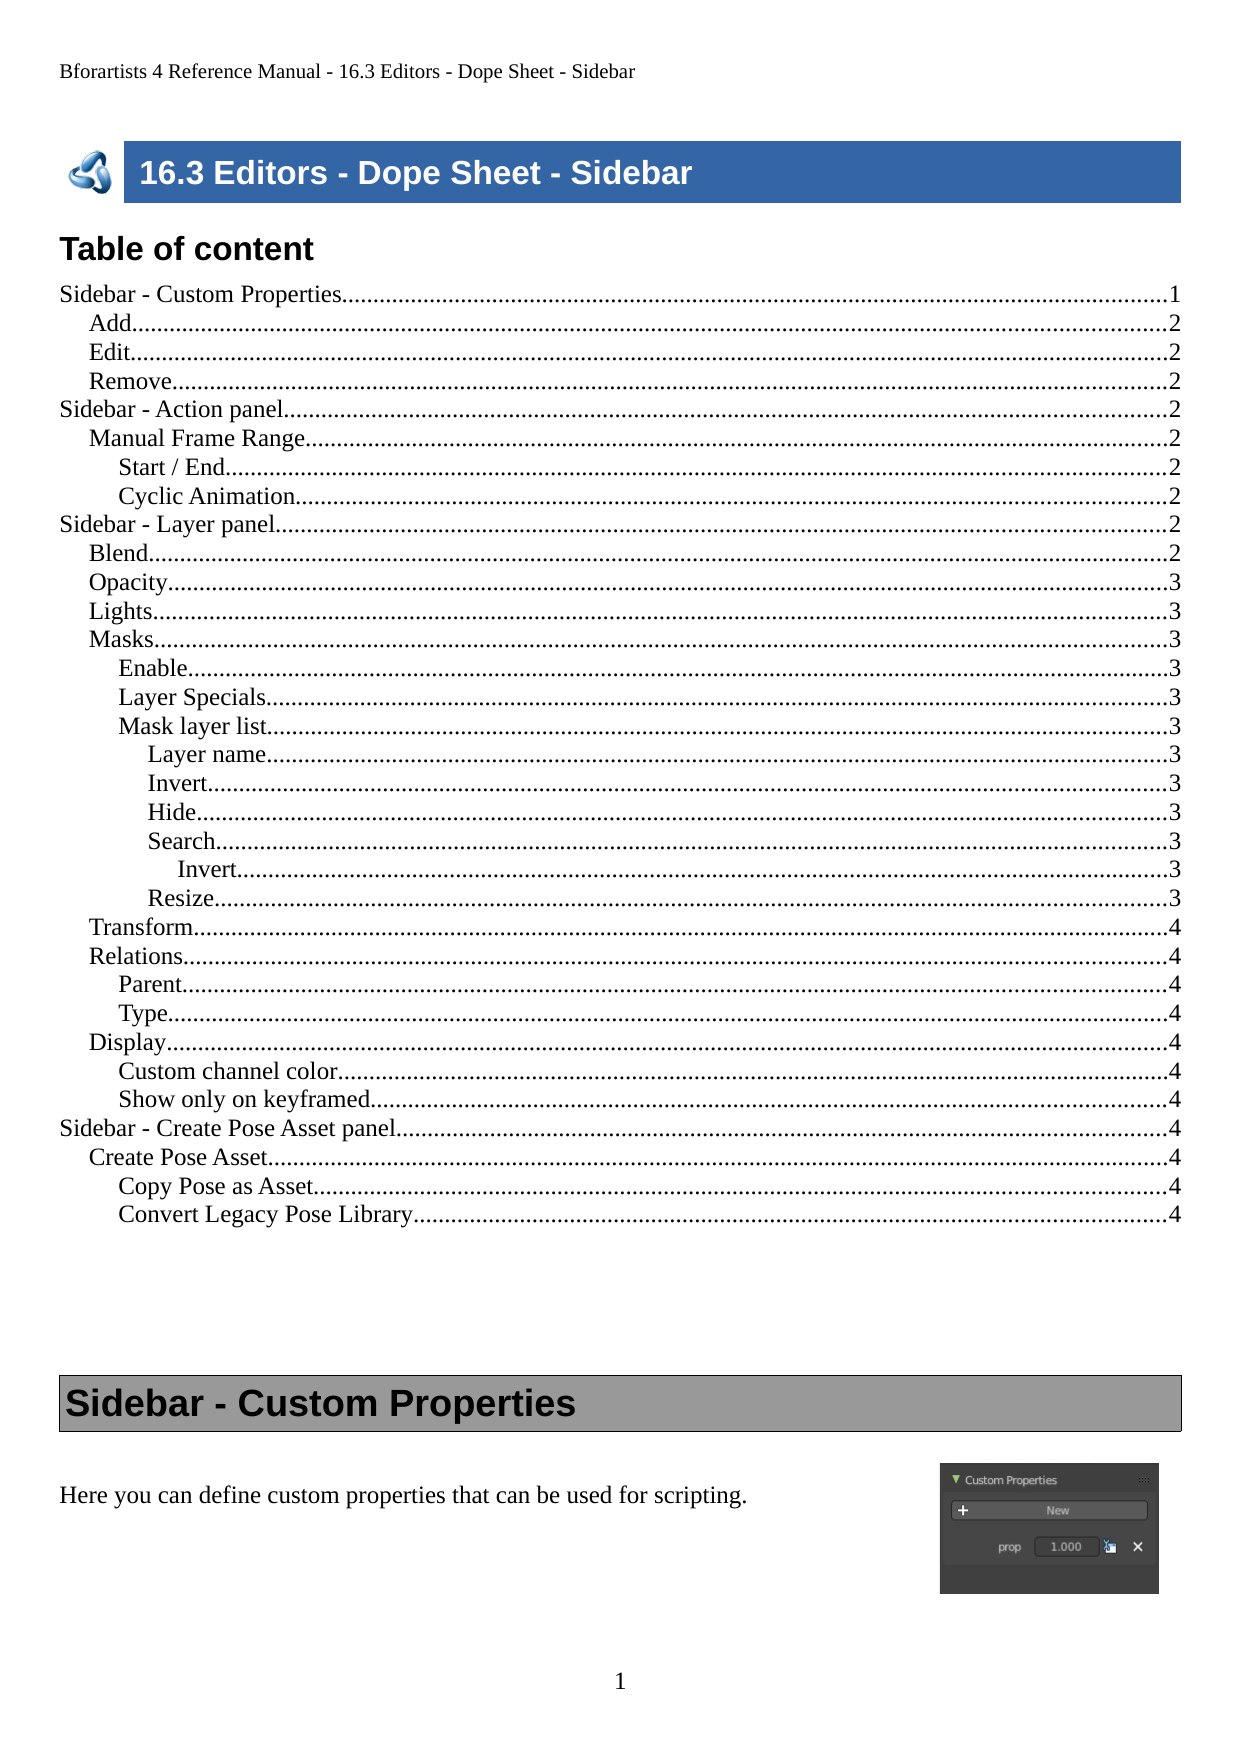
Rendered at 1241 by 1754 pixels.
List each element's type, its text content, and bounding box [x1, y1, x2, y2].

text Manual Frame Range 2 [88, 423, 1181, 452]
text Edit 2 [88, 337, 1181, 366]
text Masks 3 [88, 624, 1181, 653]
text Enable 3 [118, 653, 1181, 682]
table_header Sidebar - Custom Properties [60, 1376, 1181, 1431]
text Copy Pose as Asset 4 [118, 1171, 1181, 1199]
text Display 4 [88, 1027, 1181, 1056]
text Mask layer list 3 [118, 711, 1181, 739]
text Hide 3 [147, 797, 1181, 826]
text Invert 3 [147, 768, 1181, 797]
text Blend 2 [88, 538, 1181, 567]
text Cyclic Animation 2 [118, 481, 1181, 509]
text Transform 4 [88, 912, 1181, 941]
text Type 4 [118, 998, 1181, 1027]
text Remove 2 [88, 366, 1181, 394]
text Lights 3 [88, 596, 1181, 624]
text Show only on keyframed 4 [118, 1084, 1181, 1113]
text Layer Specials 3 [118, 682, 1181, 711]
text Create Pose Asset 4 [88, 1142, 1181, 1171]
text Custom channel color 4 [118, 1056, 1181, 1084]
text Search 3 [147, 826, 1181, 854]
text Relations 4 [88, 941, 1181, 969]
text Sidebar - Layer panel 2 [59, 509, 1181, 538]
table_header 16.3 Editors - Dope Sheet - Sidebar [124, 141, 1181, 203]
picture [65, 147, 114, 197]
text Sidebar - Action panel 2 [59, 394, 1181, 423]
text Sidebar - Create Pose Asset panel 4 [59, 1113, 1181, 1142]
text Add 2 [88, 308, 1181, 337]
text Parent 4 [118, 969, 1181, 998]
table_header [59, 141, 124, 203]
picture [939, 1463, 1159, 1594]
text Layer name 3 [147, 739, 1181, 768]
text Invert 3 [177, 854, 1181, 883]
text Opacity 3 [88, 567, 1181, 596]
text Start / End 2 [118, 452, 1181, 481]
text Sidebar - Custom Properties 1 [59, 279, 1181, 308]
text Convert Legacy Pose Library 4 [118, 1199, 1181, 1228]
text Here you can define custom properties that can be used for scripting. [59, 1480, 939, 1508]
text Resize 3 [147, 883, 1181, 912]
subtitle Table of content [59, 228, 1181, 267]
